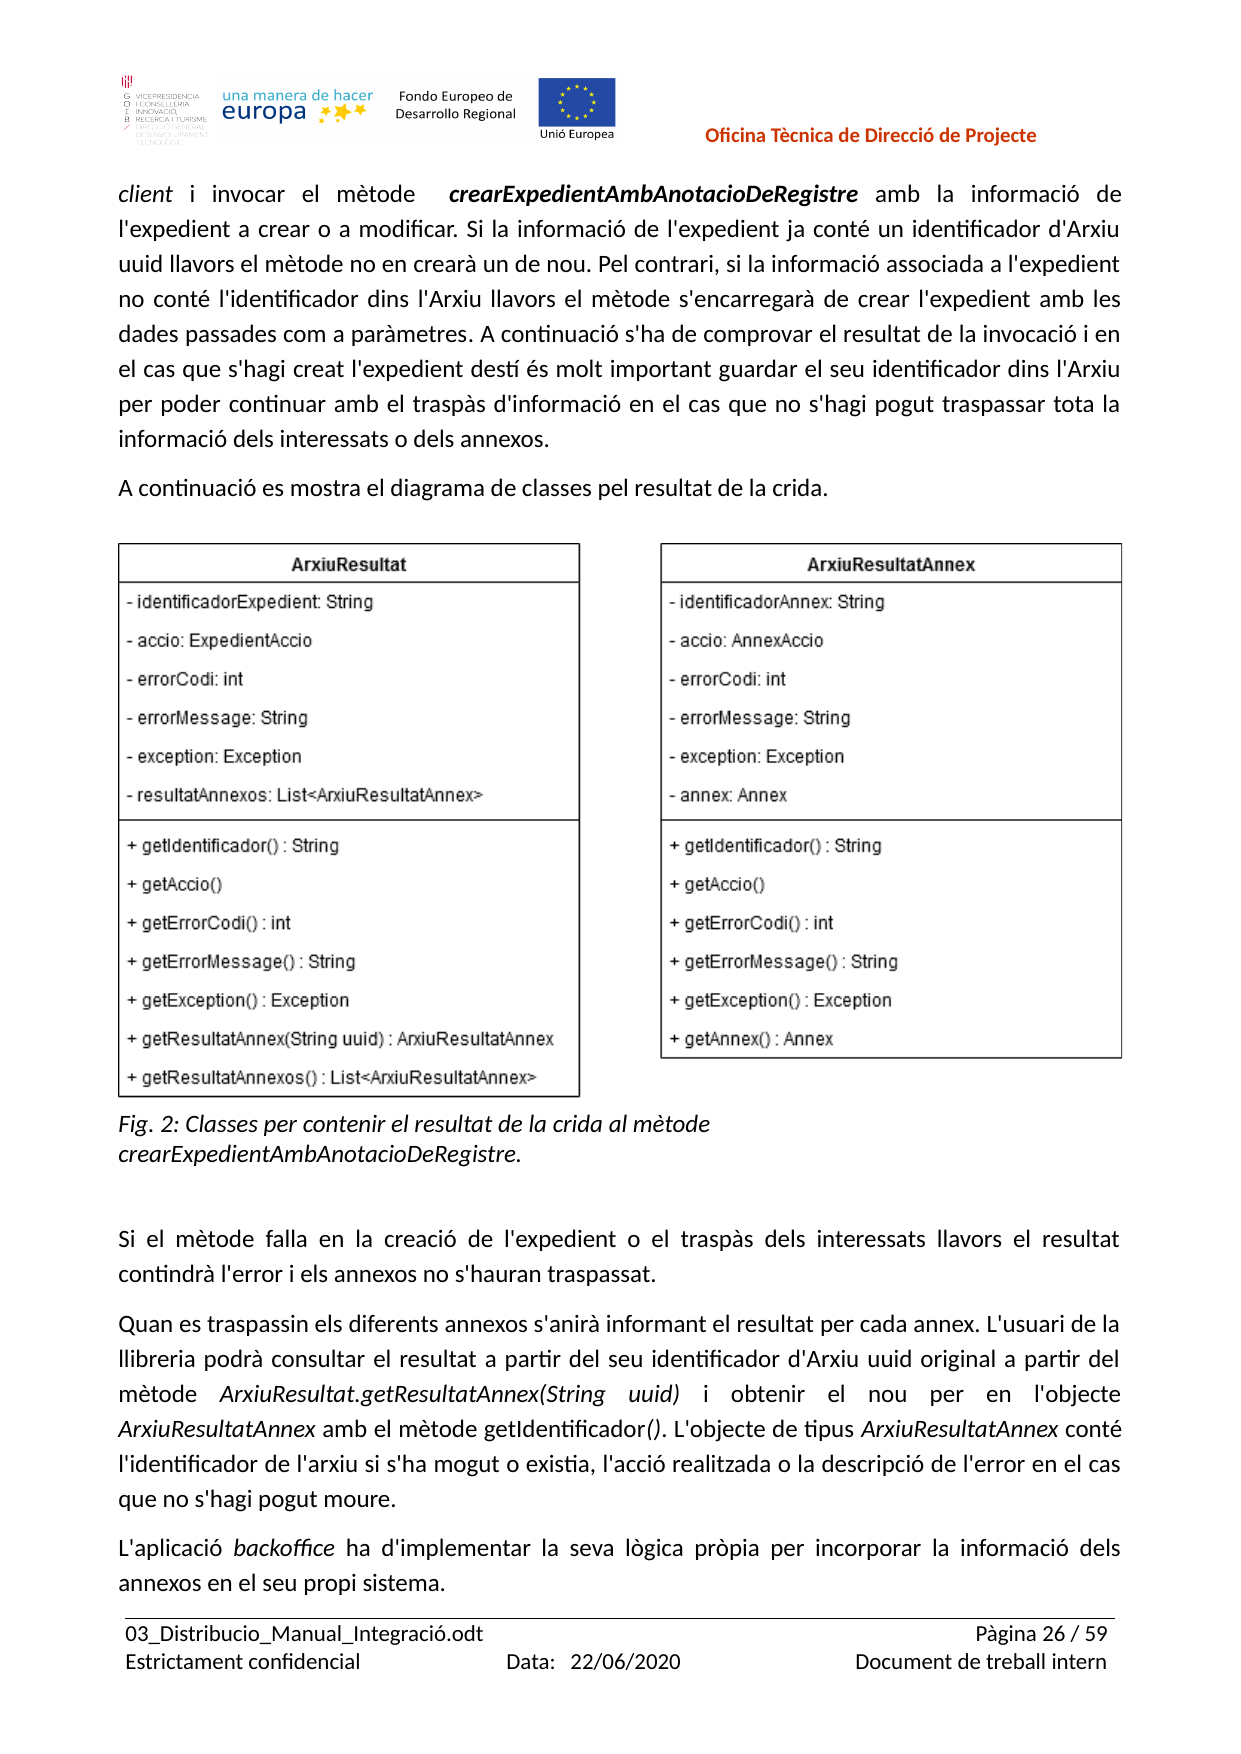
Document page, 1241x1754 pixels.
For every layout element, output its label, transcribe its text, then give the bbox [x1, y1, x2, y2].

picture [118, 543, 1123, 1102]
text L'aplicació backoffice ha d'implementar la seva lògica pròpia per incorporar la informació dels annexos en el seu propi sistema. [118, 1532, 1122, 1598]
text Si el mètode falla en la creació de l'expedient o el traspàs dels interessats llavors el resultat contindrà l'error i els annexos no s'hauran traspassat. [118, 1223, 1122, 1289]
picture [118, 73, 213, 147]
text A continuació es mostra el diagrama de classes pel resultat de la crida. [118, 472, 1122, 503]
picture [219, 73, 621, 147]
text client i invocar el mètode crearExpedientAmbAnotacioDeRegistre amb la informació de l'expedient a crear o a modificar. Si la informació de l'expedient ja conté un identificador d'Arxiu uuid llavors el mètode no en crearà un de nou. Pel contrari, si la informació associada a l'expedient no conté l'identificador dins l'Arxiu llavors el mètode s'encarregarà de crear l'expedient amb les dades passades com a paràmetres. A continuació s'ha de comprovar el resultat de la invocació i en el cas que s'hagi creat l'expedient destí és molt important guardar el seu identificador dins l'Arxiu per poder continuar amb el traspàs d'informació en el cas que no s'hagi pogut traspassar tota la informació dels interessats o dels annexos. [118, 178, 1122, 453]
text Quan es traspassin els diferents annexos s'anirà informant el resultat per cada annex. L'usuari de la llibreria podrà consultar el resultat a partir del seu identificador d'Arxiu uuid original a partir del mètode ArxiuResultat.getResultatAnnex(String uuid) i obtenir el nou per en l'objecte ArxiuResultatAnnex amb el mètode getIdentificador(). L'objecte de tipus ArxiuResultatAnnex conté l'identificador de l'arxiu si s'ha mogut o existia, l'acció realitzada o la descripció de l'error en el cas que no s'hagi pogut moure. [118, 1308, 1122, 1513]
text Fig. 2: Classes per contenir el resultat de la crida al mètode crearExpedientAmbAnotacioDeRegistre. [118, 1102, 1122, 1169]
